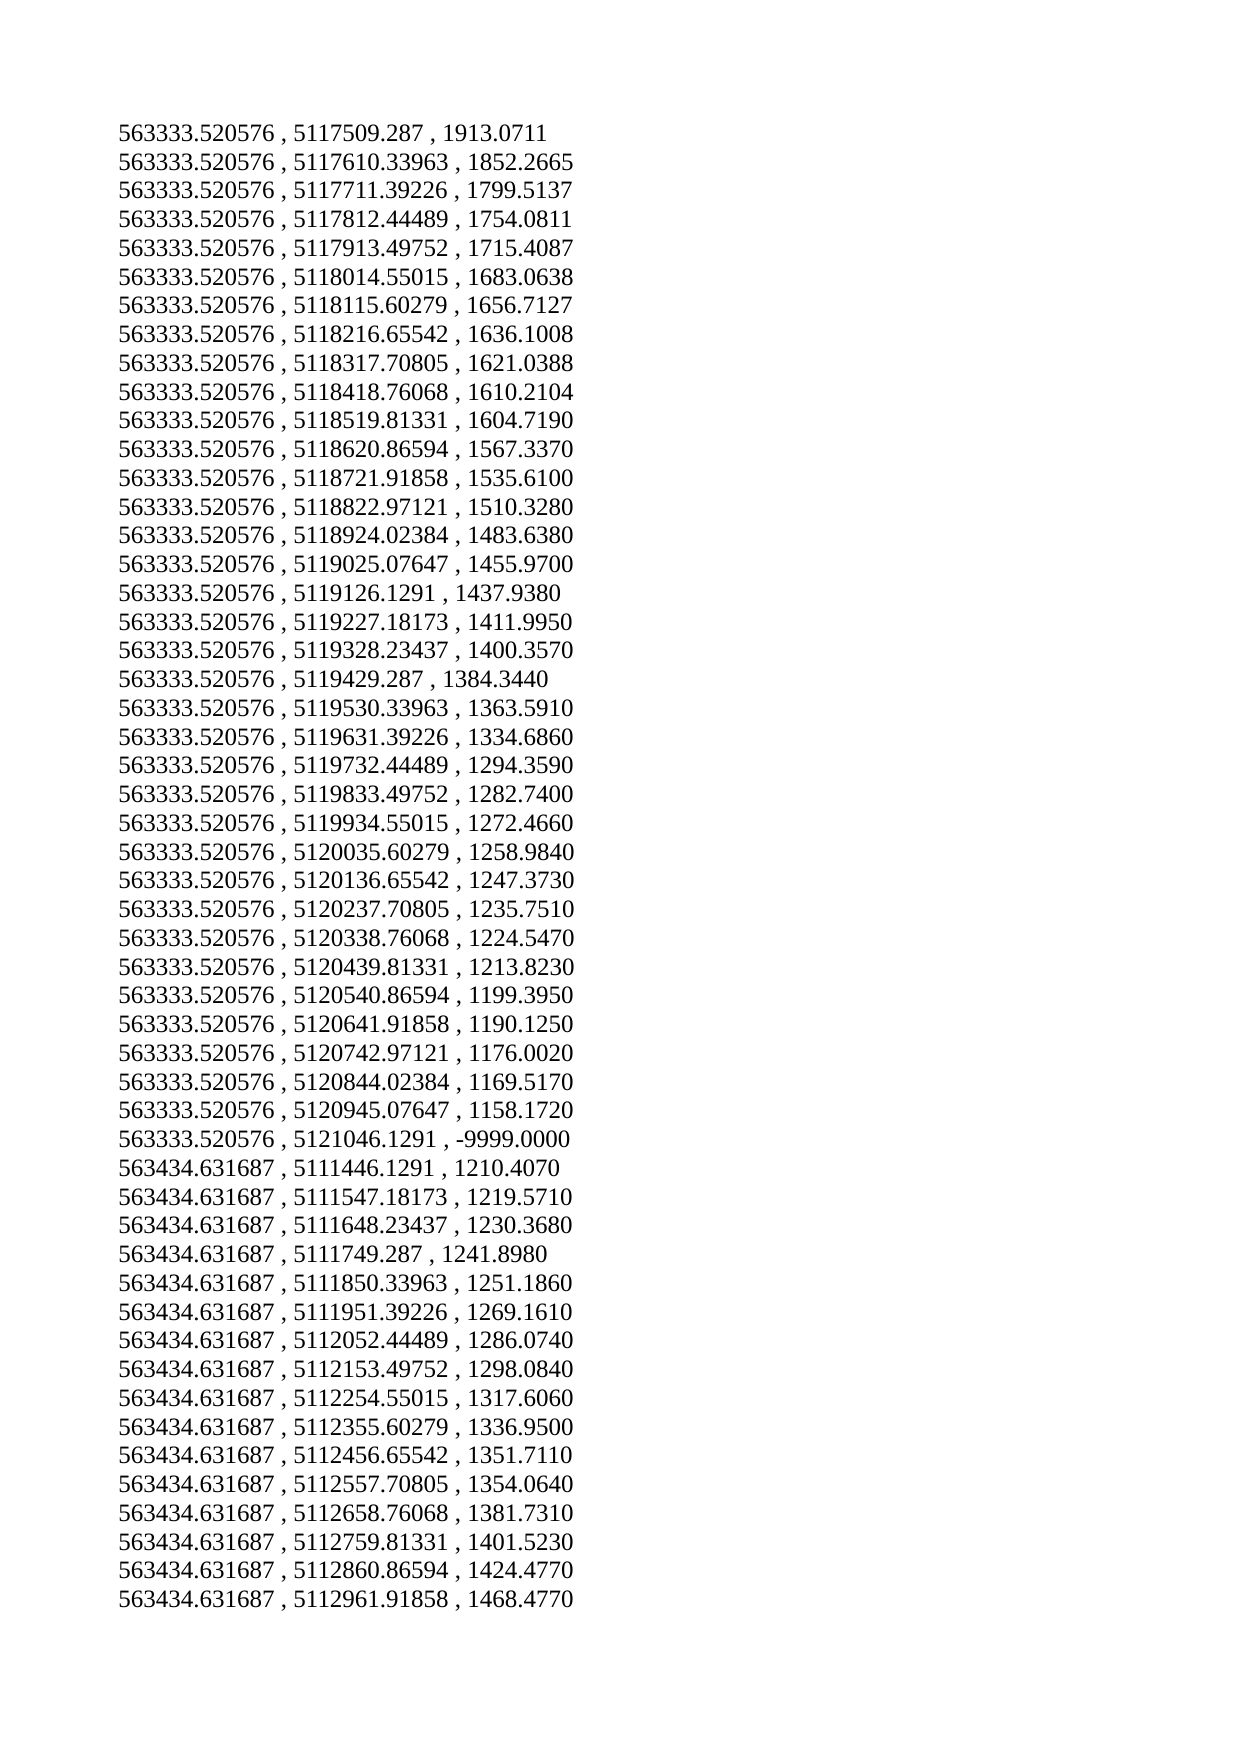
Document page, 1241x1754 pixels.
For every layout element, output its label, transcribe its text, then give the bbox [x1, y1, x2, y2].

text 563434.631687 , 5111446.1291 , 1210.4070 [118, 1153, 1122, 1182]
text 563333.520576 , 5117913.49752 , 1715.4087 [118, 233, 1122, 262]
text 563434.631687 , 5112759.81331 , 1401.5230 [118, 1527, 1122, 1556]
text 563333.520576 , 5117711.39226 , 1799.5137 [118, 176, 1122, 204]
text 563333.520576 , 5117610.33963 , 1852.2665 [118, 147, 1122, 176]
text 563333.520576 , 5120237.70805 , 1235.7510 [118, 894, 1122, 923]
text 563434.631687 , 5112254.55015 , 1317.6060 [118, 1383, 1122, 1412]
text 563434.631687 , 5111648.23437 , 1230.3680 [118, 1211, 1122, 1239]
text 563434.631687 , 5111850.33963 , 1251.1860 [118, 1268, 1122, 1297]
text 563434.631687 , 5112961.91858 , 1468.4770 [118, 1584, 1122, 1613]
text 563434.631687 , 5112658.76068 , 1381.7310 [118, 1498, 1122, 1527]
text 563333.520576 , 5120035.60279 , 1258.9840 [118, 837, 1122, 866]
text 563333.520576 , 5118418.76068 , 1610.2104 [118, 377, 1122, 406]
text 563434.631687 , 5112557.70805 , 1354.0640 [118, 1469, 1122, 1498]
text 563333.520576 , 5118519.81331 , 1604.7190 [118, 406, 1122, 434]
text 563333.520576 , 5119227.18173 , 1411.9950 [118, 607, 1122, 636]
text 563333.520576 , 5117812.44489 , 1754.0811 [118, 204, 1122, 233]
text 563333.520576 , 5119934.55015 , 1272.4660 [118, 808, 1122, 837]
text 563333.520576 , 5120439.81331 , 1213.8230 [118, 952, 1122, 981]
text 563333.520576 , 5119833.49752 , 1282.7400 [118, 779, 1122, 808]
text 563434.631687 , 5112153.49752 , 1298.0840 [118, 1354, 1122, 1383]
text 563333.520576 , 5118721.91858 , 1535.6100 [118, 463, 1122, 492]
text 563434.631687 , 5112456.65542 , 1351.7110 [118, 1441, 1122, 1469]
text 563434.631687 , 5111951.39226 , 1269.1610 [118, 1297, 1122, 1326]
text 563333.520576 , 5120540.86594 , 1199.3950 [118, 981, 1122, 1009]
text 563434.631687 , 5112860.86594 , 1424.4770 [118, 1556, 1122, 1584]
text 563333.520576 , 5118317.70805 , 1621.0388 [118, 348, 1122, 377]
text 563333.520576 , 5120844.02384 , 1169.5170 [118, 1067, 1122, 1096]
text 563333.520576 , 5119328.23437 , 1400.3570 [118, 636, 1122, 664]
text 563333.520576 , 5119429.287 , 1384.3440 [118, 664, 1122, 693]
text 563434.631687 , 5111547.18173 , 1219.5710 [118, 1182, 1122, 1211]
text 563333.520576 , 5118115.60279 , 1656.7127 [118, 291, 1122, 319]
text 563333.520576 , 5119126.1291 , 1437.9380 [118, 578, 1122, 607]
text 563333.520576 , 5117509.287 , 1913.0711 [118, 118, 1122, 147]
text 563333.520576 , 5120136.65542 , 1247.3730 [118, 866, 1122, 894]
text 563333.520576 , 5119530.33963 , 1363.5910 [118, 693, 1122, 722]
text 563434.631687 , 5112052.44489 , 1286.0740 [118, 1326, 1122, 1354]
text 563333.520576 , 5119631.39226 , 1334.6860 [118, 722, 1122, 751]
text 563333.520576 , 5118216.65542 , 1636.1008 [118, 319, 1122, 348]
text 563333.520576 , 5120338.76068 , 1224.5470 [118, 923, 1122, 952]
text 563333.520576 , 5119025.07647 , 1455.9700 [118, 549, 1122, 578]
text 563333.520576 , 5120641.91858 , 1190.1250 [118, 1009, 1122, 1038]
text 563333.520576 , 5120945.07647 , 1158.1720 [118, 1096, 1122, 1124]
text 563333.520576 , 5118620.86594 , 1567.3370 [118, 434, 1122, 463]
text 563333.520576 , 5121046.1291 , -9999.0000 [118, 1124, 1122, 1153]
text 563434.631687 , 5112355.60279 , 1336.9500 [118, 1412, 1122, 1441]
text 563333.520576 , 5118014.55015 , 1683.0638 [118, 262, 1122, 291]
text 563434.631687 , 5111749.287 , 1241.8980 [118, 1239, 1122, 1268]
text 563333.520576 , 5119732.44489 , 1294.3590 [118, 751, 1122, 779]
text 563333.520576 , 5118822.97121 , 1510.3280 [118, 492, 1122, 521]
text 563333.520576 , 5120742.97121 , 1176.0020 [118, 1038, 1122, 1067]
text 563333.520576 , 5118924.02384 , 1483.6380 [118, 521, 1122, 549]
